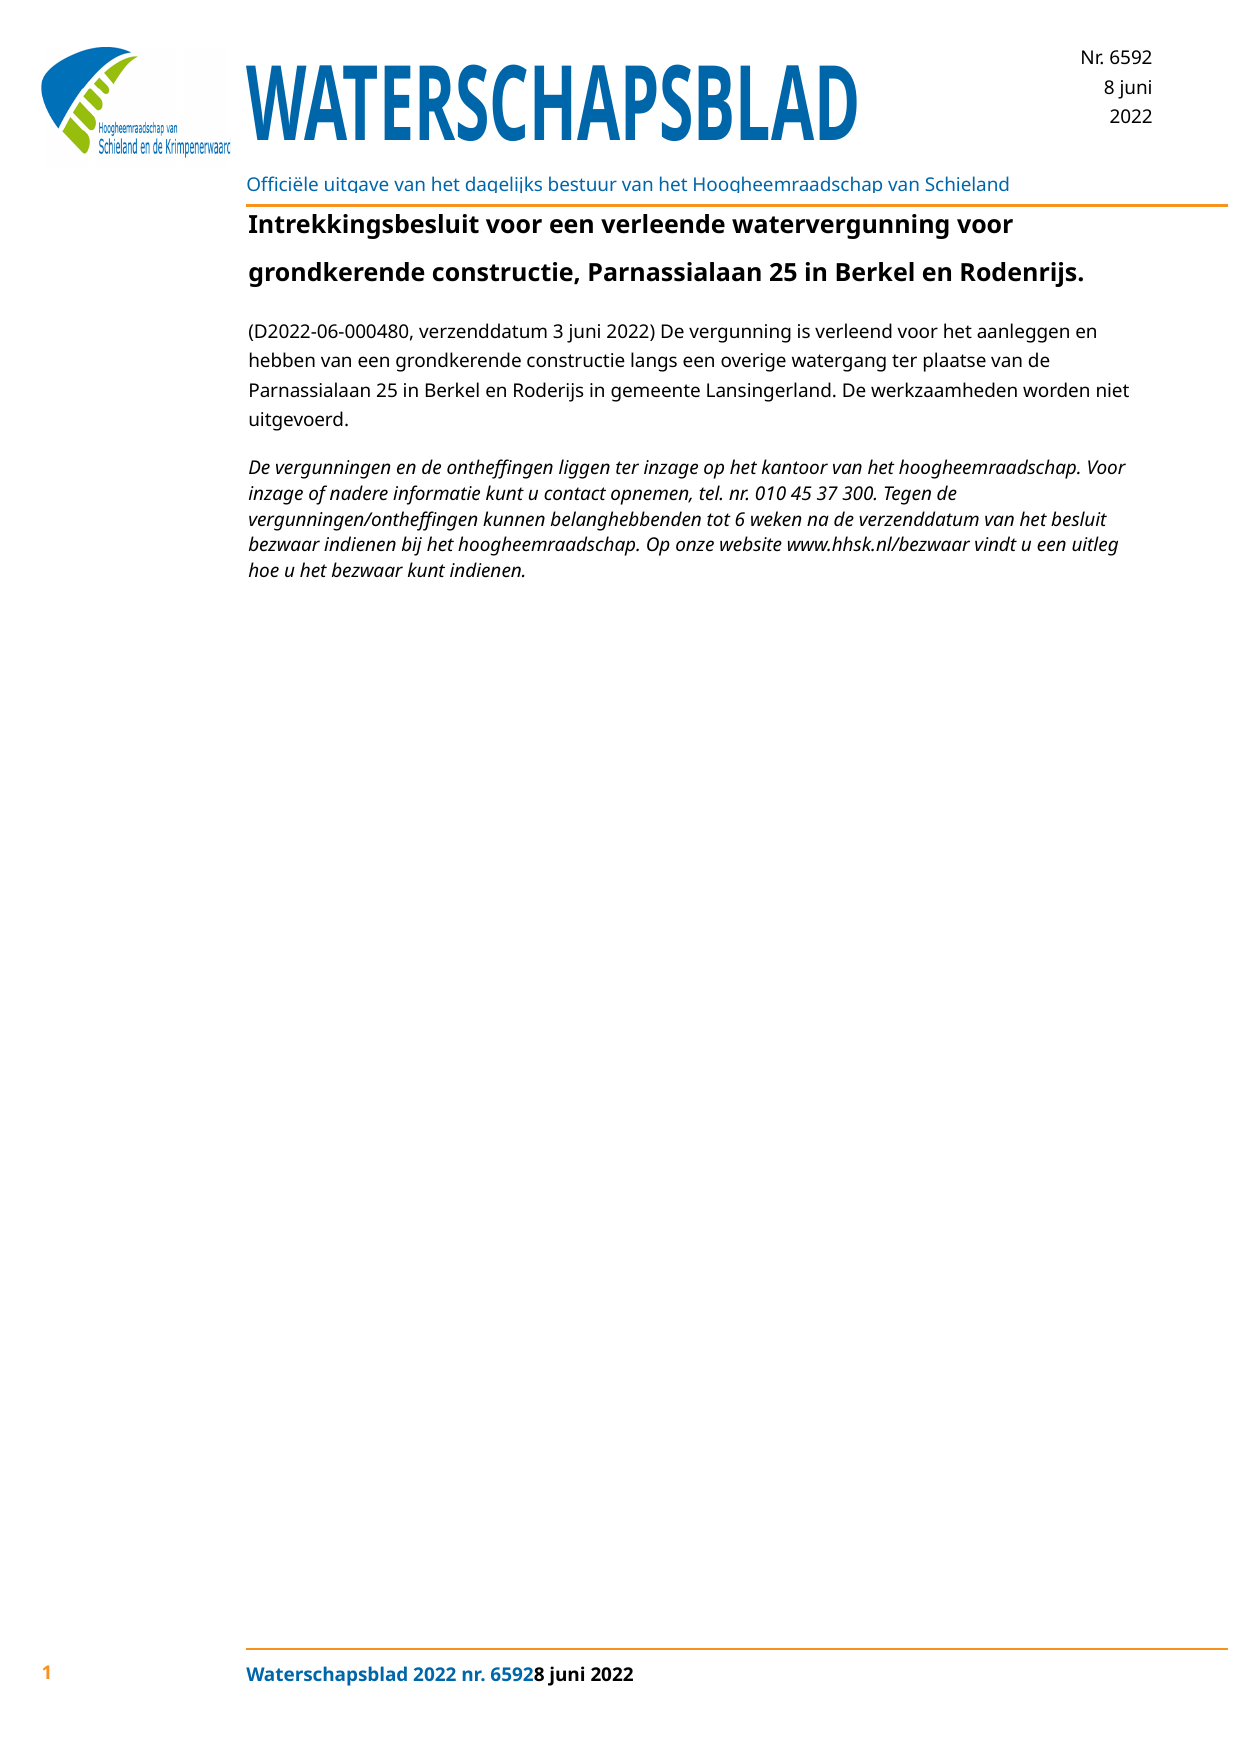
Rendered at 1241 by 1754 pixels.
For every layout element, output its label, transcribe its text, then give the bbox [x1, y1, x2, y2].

text Intrekkingsbesluit voor een verleende watervergunning voor grondkerende constructie, Parnassialaan 25 in Berkel en Rodenrijs. [248, 207, 1152, 288]
text (D2022-06-000480, verzenddatum 3 juni 2022) De vergunning is verleend voor het aanleggen en hebben van een grondkerende constructie langs een overige watergang ter plaatse van de Parnassialaan 25 in Berkel en Roderijs in gemeente Lansingerland. De werkzaamheden worden niet uitgevoerd. [248, 318, 1152, 432]
picture [41, 47, 231, 172]
text De vergunningen en de ontheffingen liggen ter inzage op het kantoor van het hoogheemraadschap. Voor inzage of nadere informatie kunt u contact opnemen, tel. nr. 010 45 37 300. Tegen de vergunningen/ontheffingen kunnen belanghebbenden tot 6 weken na de verzenddatum van het besluit bezwaar indienen bij het hoogheemraadschap. Op onze website www.hhsk.nl/bezwaar vindt u een uitleg hoe u het bezwaar kunt indienen. [248, 454, 1152, 583]
